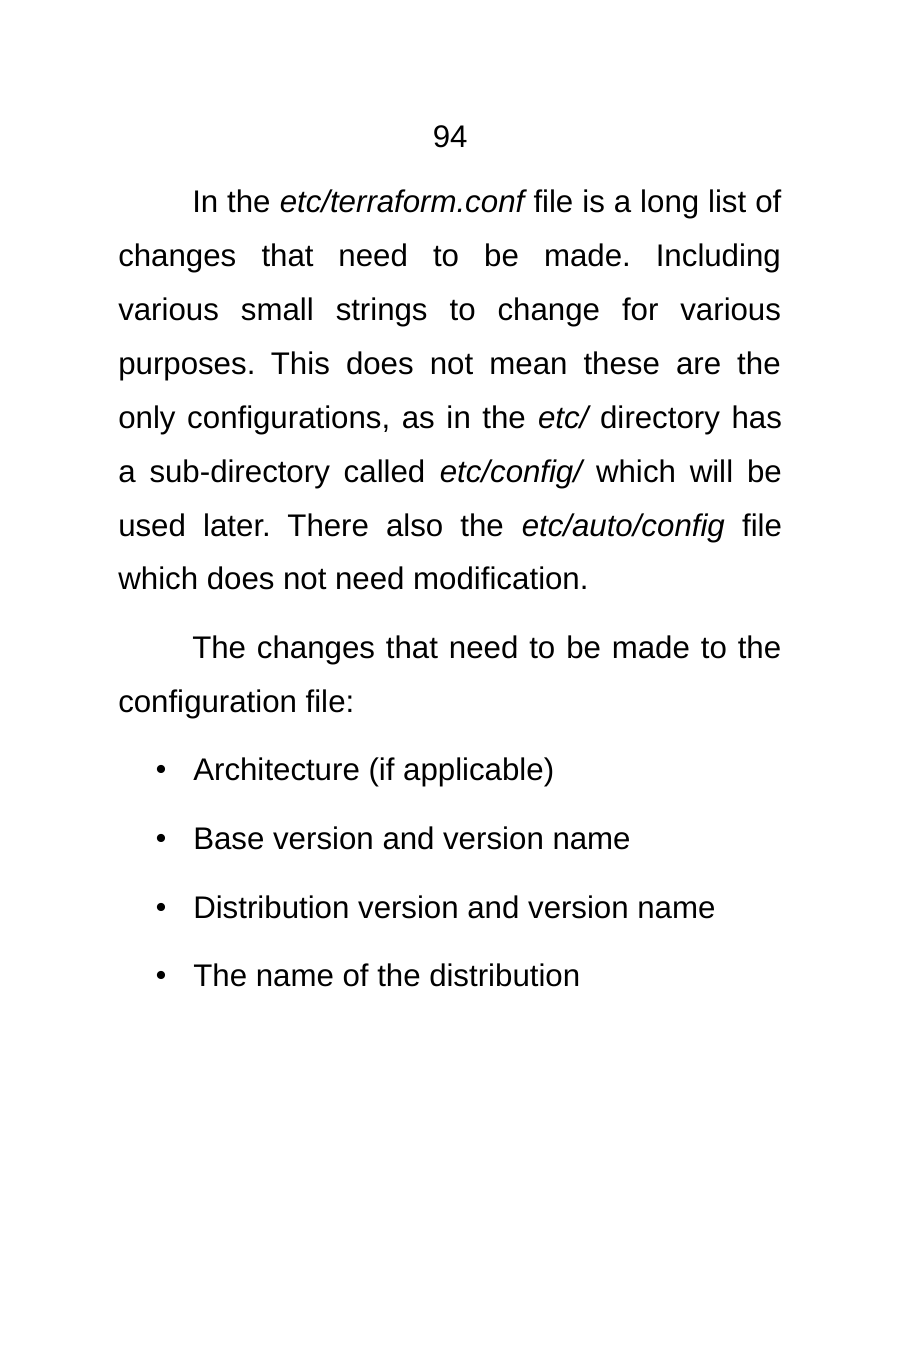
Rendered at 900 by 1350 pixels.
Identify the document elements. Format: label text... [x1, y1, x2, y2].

text The changes that need to be made to the configuration file: [118, 629, 782, 719]
text In the etc/terraform.conf file is a long list of changes that need to be made. Including various small strings to change for various purposes. This does not mean these are the only configurations, as in the etc/ directory has a sub-directory called etc/config/ which will be used later. There also the etc/auto/config file which does not need modification. [118, 183, 782, 596]
list Base version and version name [156, 820, 782, 856]
list Architecture (if applicable) [156, 751, 782, 787]
list The name of the distribution [156, 957, 782, 994]
list Distribution version and version name [156, 889, 782, 925]
